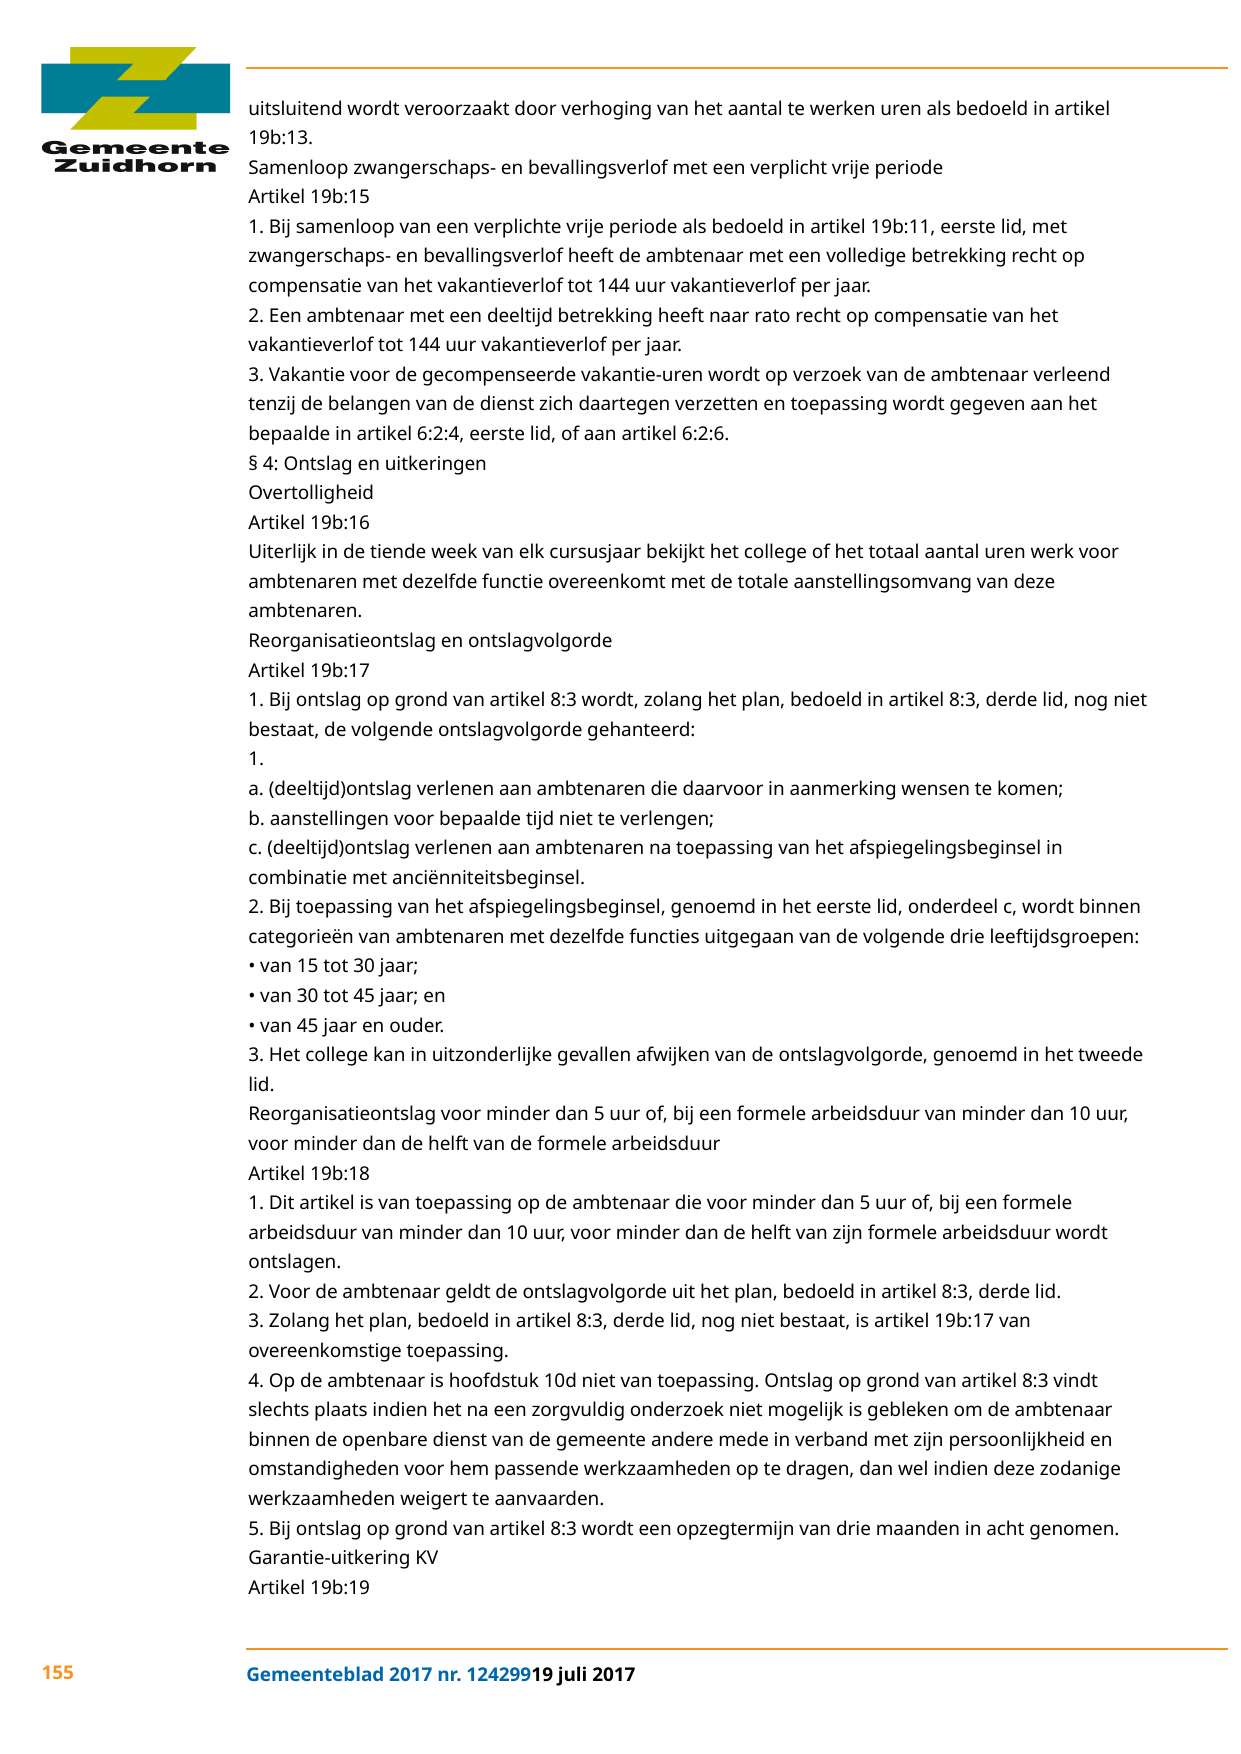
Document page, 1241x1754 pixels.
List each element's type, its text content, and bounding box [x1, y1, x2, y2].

text § 4: Ontslag en uitkeringen [248, 450, 1152, 476]
text Artikel 19b:16 [248, 509, 1152, 535]
text Uiterlijk in de tiende week van elk cursusjaar bekijkt het college of het totaal aantal uren werk voor ambtenaren met dezelfde functie overeenkomt met de totale aanstellingsomvang van deze ambtenaren. [248, 538, 1152, 623]
text • van 15 tot 30 jaar; [248, 953, 1152, 978]
text Artikel 19b:17 [248, 657, 1152, 683]
text 3. Zolang het plan, bedoeld in artikel 8:3, derde lid, nog niet bestaat, is artikel 19b:17 van overeenkomstige toepassing. [248, 1308, 1152, 1363]
text 1. [248, 746, 1152, 771]
text Garantie-uitkering KV [248, 1544, 1152, 1570]
text 1. Bij ontslag op grond van artikel 8:3 wordt, zolang het plan, bedoeld in artikel 8:3, derde lid, nog niet bestaat, de volgende ontslagvolgorde gehanteerd: [248, 686, 1152, 742]
text • van 30 tot 45 jaar; en [248, 982, 1152, 1008]
text 2. Bij toepassing van het afspiegelingsbeginsel, genoemd in het eerste lid, onderdeel c, wordt binnen categorieën van ambtenaren met dezelfde functies uitgegaan van de volgende drie leeftijdsgroepen: [248, 893, 1152, 949]
text b. aanstellingen voor bepaalde tijd niet te verlengen; [248, 805, 1152, 831]
text uitsluitend wordt veroorzaakt door verhoging van het aantal te werken uren als bedoeld in artikel 19b:13. [248, 95, 1152, 150]
text Reorganisatieontslag en ontslagvolgorde [248, 627, 1152, 653]
text 1. Dit artikel is van toepassing op de ambtenaar die voor minder dan 5 uur of, bij een formele arbeidsduur van minder dan 10 uur, voor minder dan de helft van zijn formele arbeidsduur wordt ontslagen. [248, 1189, 1152, 1274]
text 3. Vakantie voor de gecompenseerde vakantie-uren wordt op verzoek van de ambtenaar verleend tenzij de belangen van de dienst zich daartegen verzetten en toepassing wordt gegeven aan het bepaalde in artikel 6:2:4, eerste lid, of aan artikel 6:2:6. [248, 361, 1152, 446]
text Artikel 19b:18 [248, 1160, 1152, 1186]
text Samenloop zwangerschaps- en bevallingsverlof met een verplicht vrije periode [248, 154, 1152, 180]
text 1. Bij samenloop van een verplichte vrije periode als bedoeld in artikel 19b:11, eerste lid, met zwangerschaps- en bevallingsverlof heeft de ambtenaar met een volledige betrekking recht op compensatie van het vakantieverlof tot 144 uur vakantieverlof per jaar. [248, 213, 1152, 298]
text c. (deeltijd)ontslag verlenen aan ambtenaren na toepassing van het afspiegelingsbeginsel in combinatie met anciënniteitsbeginsel. [248, 834, 1152, 890]
text 5. Bij ontslag op grond van artikel 8:3 wordt een opzegtermijn van drie maanden in acht genomen. [248, 1515, 1152, 1541]
text 2. Een ambtenaar met een deeltijd betrekking heeft naar rato recht op compensatie van het vakantieverlof tot 144 uur vakantieverlof per jaar. [248, 302, 1152, 357]
picture [41, 47, 231, 172]
text 2. Voor de ambtenaar geldt de ontslagvolgorde uit het plan, bedoeld in artikel 8:3, derde lid. [248, 1278, 1152, 1304]
text 4. Op de ambtenaar is hoofdstuk 10d niet van toepassing. Ontslag op grond van artikel 8:3 vindt slechts plaats indien het na een zorgvuldig onderzoek niet mogelijk is gebleken om de ambtenaar binnen de openbare dienst van de gemeente andere mede in verband met zijn persoonlijkheid en omstandigheden voor hem passende werkzaamheden op te dragen, dan wel indien deze zodanige werkzaamheden weigert te aanvaarden. [248, 1367, 1152, 1511]
text 3. Het college kan in uitzonderlijke gevallen afwijken van de ontslagvolgorde, genoemd in het tweede lid. [248, 1041, 1152, 1097]
text • van 45 jaar en ouder. [248, 1012, 1152, 1038]
text a. (deeltijd)ontslag verlenen aan ambtenaren die daarvoor in aanmerking wensen te komen; [248, 775, 1152, 801]
text Artikel 19b:15 [248, 183, 1152, 209]
text Overtolligheid [248, 479, 1152, 505]
text Artikel 19b:19 [248, 1574, 1152, 1600]
text Reorganisatieontslag voor minder dan 5 uur of, bij een formele arbeidsduur van minder dan 10 uur, voor minder dan de helft van de formele arbeidsduur [248, 1101, 1152, 1156]
